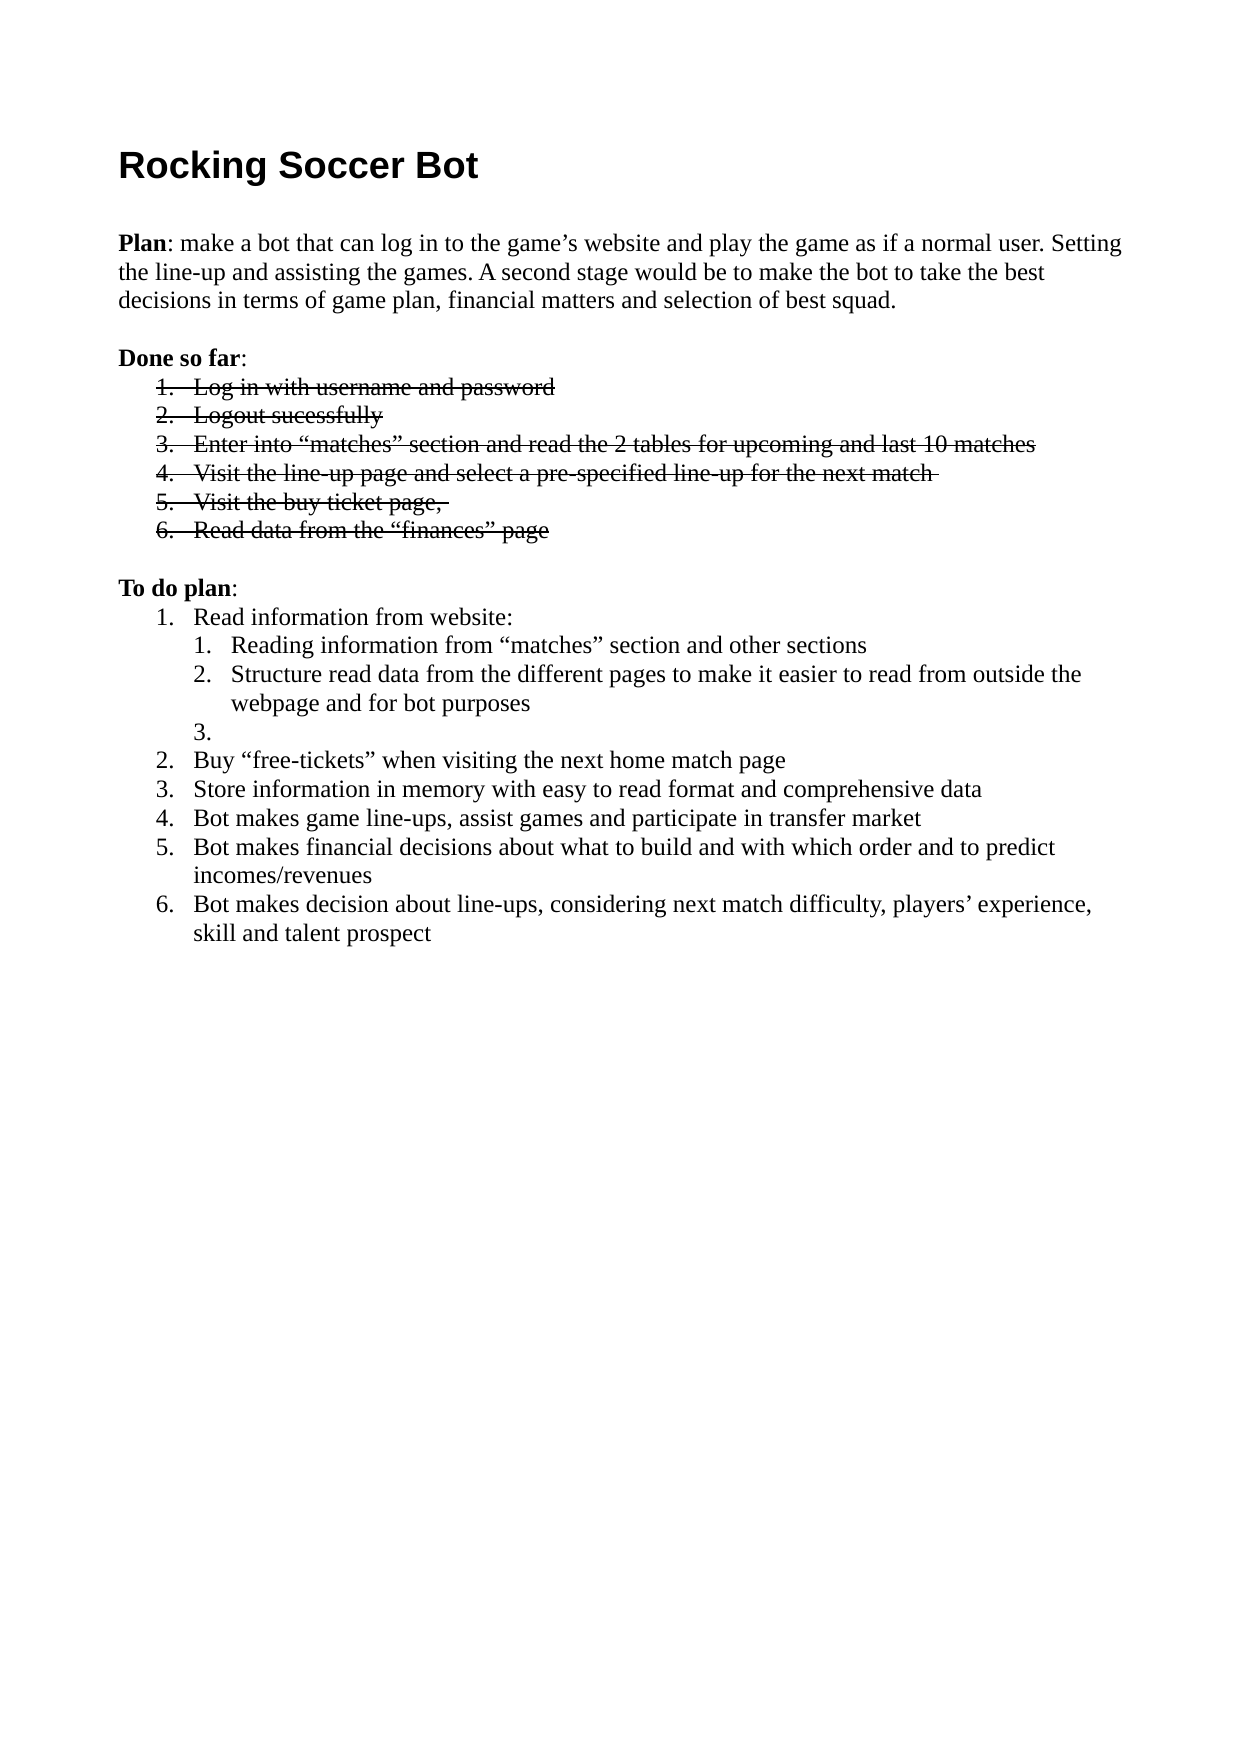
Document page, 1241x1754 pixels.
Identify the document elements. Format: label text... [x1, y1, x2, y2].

subtitle Rocking Soccer Bot [118, 143, 1122, 187]
list Enter into “matches” section and read the 2 tables for upcoming and last 10 matches [156, 429, 1122, 458]
list Bot makes game line-ups, assist games and participate in transfer market [156, 803, 1122, 832]
text Plan: make a bot that can log in to the game’s website and play the game as if a normal user. Setting the line-up and assisting the games. A second stage would be to make the bot to take the best decisions in terms of game plan, financial matters and selection of best squad. [118, 228, 1122, 314]
list Visit the buy ticket page, [156, 487, 1122, 516]
list Read information from website: [156, 602, 1122, 631]
list Bot makes financial decisions about what to build and with which order and to predict incomes/revenues [156, 832, 1122, 889]
list Logout sucessfully [156, 401, 1122, 429]
list Log in with username and password [156, 372, 1122, 401]
list Reading information from “matches” section and other sections [193, 631, 1122, 659]
list Read data from the “finances” page [156, 516, 1122, 544]
list Structure read data from the different pages to make it easier to read from outside the webpage and for bot purposes [193, 659, 1122, 717]
list Buy “free-tickets” when visiting the next home match page [156, 746, 1122, 774]
list Visit the line-up page and select a pre-specified line-up for the next match [156, 458, 1122, 487]
list Store information in memory with easy to read format and comprehensive data [156, 774, 1122, 803]
text Done so far: [118, 343, 1122, 372]
list Bot makes decision about line-ups, considering next match difficulty, players’ experience, skill and talent prospect [156, 889, 1122, 947]
text To do plan: [118, 573, 1122, 602]
